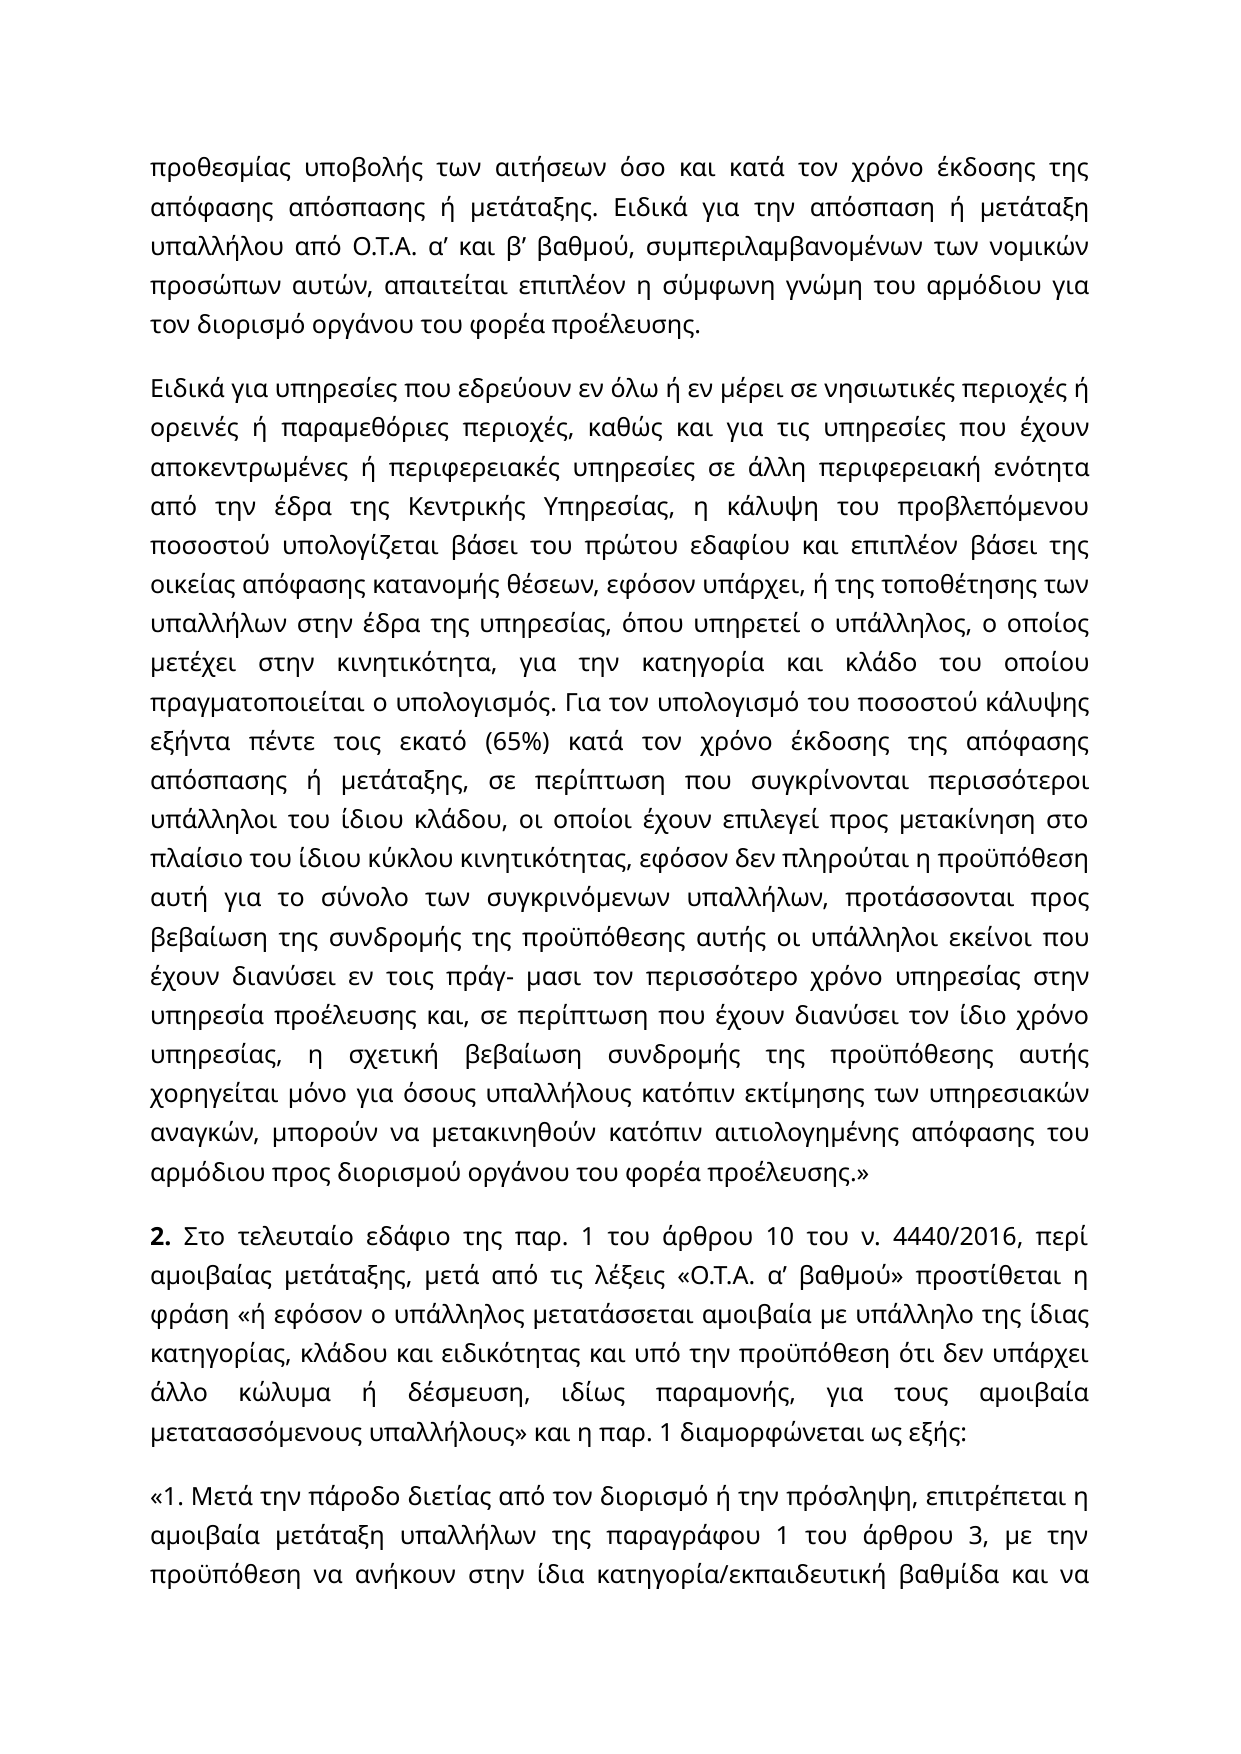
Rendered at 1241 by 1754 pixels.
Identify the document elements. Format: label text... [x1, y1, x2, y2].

text Ειδικά για υπηρεσίες που εδρεύουν εν όλω ή εν μέρει σε νησιωτικές περιοχές ή ορεινές ή παραμεθόριες περιοχές, καθώς και για τις υπηρεσίες που έχουν αποκεντρωμένες ή περιφερειακές υπηρεσίες σε άλλη περιφερειακή ενότητα από την έδρα της Κεντρικής Υπηρεσίας, η κάλυψη του προβλεπόμενου ποσοστού υπολογίζεται βάσει του πρώτου εδαφίου και επιπλέον βάσει της οικείας απόφασης κατανομής θέσεων, εφόσον υπάρχει, ή της τοποθέτησης των υπαλλήλων στην έδρα της υπηρεσίας, όπου υπηρετεί ο υπάλληλος, ο οποίος μετέχει στην κινητικότητα, για την κατηγορία και κλάδο του οποίου πραγματοποιείται ο υπολογισμός. Για τον υπολογισμό του ποσοστού κάλυψης εξήντα πέντε τοις εκατό (65%) κατά τον χρόνο έκδοσης της απόφασης απόσπασης ή μετάταξης, σε περίπτωση που συγκρίνονται περισσότεροι υπάλληλοι του ίδιου κλάδου, οι οποίοι έχουν επιλεγεί προς μετακίνηση στο πλαίσιο του ίδιου κύκλου κινητικότητας, εφόσον δεν πληρούται η προϋπόθεση αυτή για το σύνολο των συγκρινόμενων υπαλλήλων, προτάσσονται προς βεβαίωση της συνδρομής της προϋπόθεσης αυτής οι υπάλληλοι εκείνοι που έχουν διανύσει εν τοις πράγ- μασι τον περισσότερο χρόνο υπηρεσίας στην υπηρεσία προέλευσης και, σε περίπτωση που έχουν διανύσει τον ίδιο χρόνο υπηρεσίας, η σχετική βεβαίωση συνδρομής της προϋπόθεσης αυτής χορηγείται μόνο για όσους υπαλλήλους κατόπιν εκτίμησης των υπηρεσιακών αναγκών, μπορούν να μετακινηθούν κατόπιν αιτιολογημένης απόφασης του αρμόδιου προς διορισμού οργάνου του φορέα προέλευσης.» [150, 371, 1090, 1188]
text προθεσμίας υποβολής των αιτήσεων όσο και κατά τον χρόνο έκδοσης της απόφασης απόσπασης ή μετάταξης. Ειδικά για την απόσπαση ή μετάταξη υπαλλήλου από Ο.Τ.Α. α’ και β’ βαθμού, συμπεριλαμβανομένων των νομικών προσώπων αυτών, απαιτείται επιπλέον η σύμφωνη γνώμη του αρμόδιου για τον διορισμό οργάνου του φορέα προέλευσης. [150, 150, 1090, 341]
text 2. Στο τελευταίο εδάφιο της παρ. 1 του άρθρου 10 του ν. 4440/2016, περί αμοιβαίας μετάταξης, μετά από τις λέξεις «Ο.Τ.Α. α’ βαθμού» προστίθεται η φράση «ή εφόσον ο υπάλληλος μετατάσσεται αμοιβαία με υπάλληλο της ίδιας κατηγορίας, κλάδου και ειδικότητας και υπό την προϋπόθεση ότι δεν υπάρχει άλλο κώλυμα ή δέσμευση, ιδίως παραμονής, για τους αμοιβαία μετατασσόμενους υπαλλήλους» και η παρ. 1 διαμορφώνεται ως εξής: [150, 1218, 1090, 1448]
text «1. Μετά την πάροδο διετίας από τον διορισμό ή την πρόσληψη, επιτρέπεται η αμοιβαία μετάταξη υπαλλήλων της παραγράφου 1 του άρθρου 3, με την προϋπόθεση να ανήκουν στην ίδια κατηγορία/εκπαιδευτική βαθμίδα και να [150, 1478, 1090, 1591]
